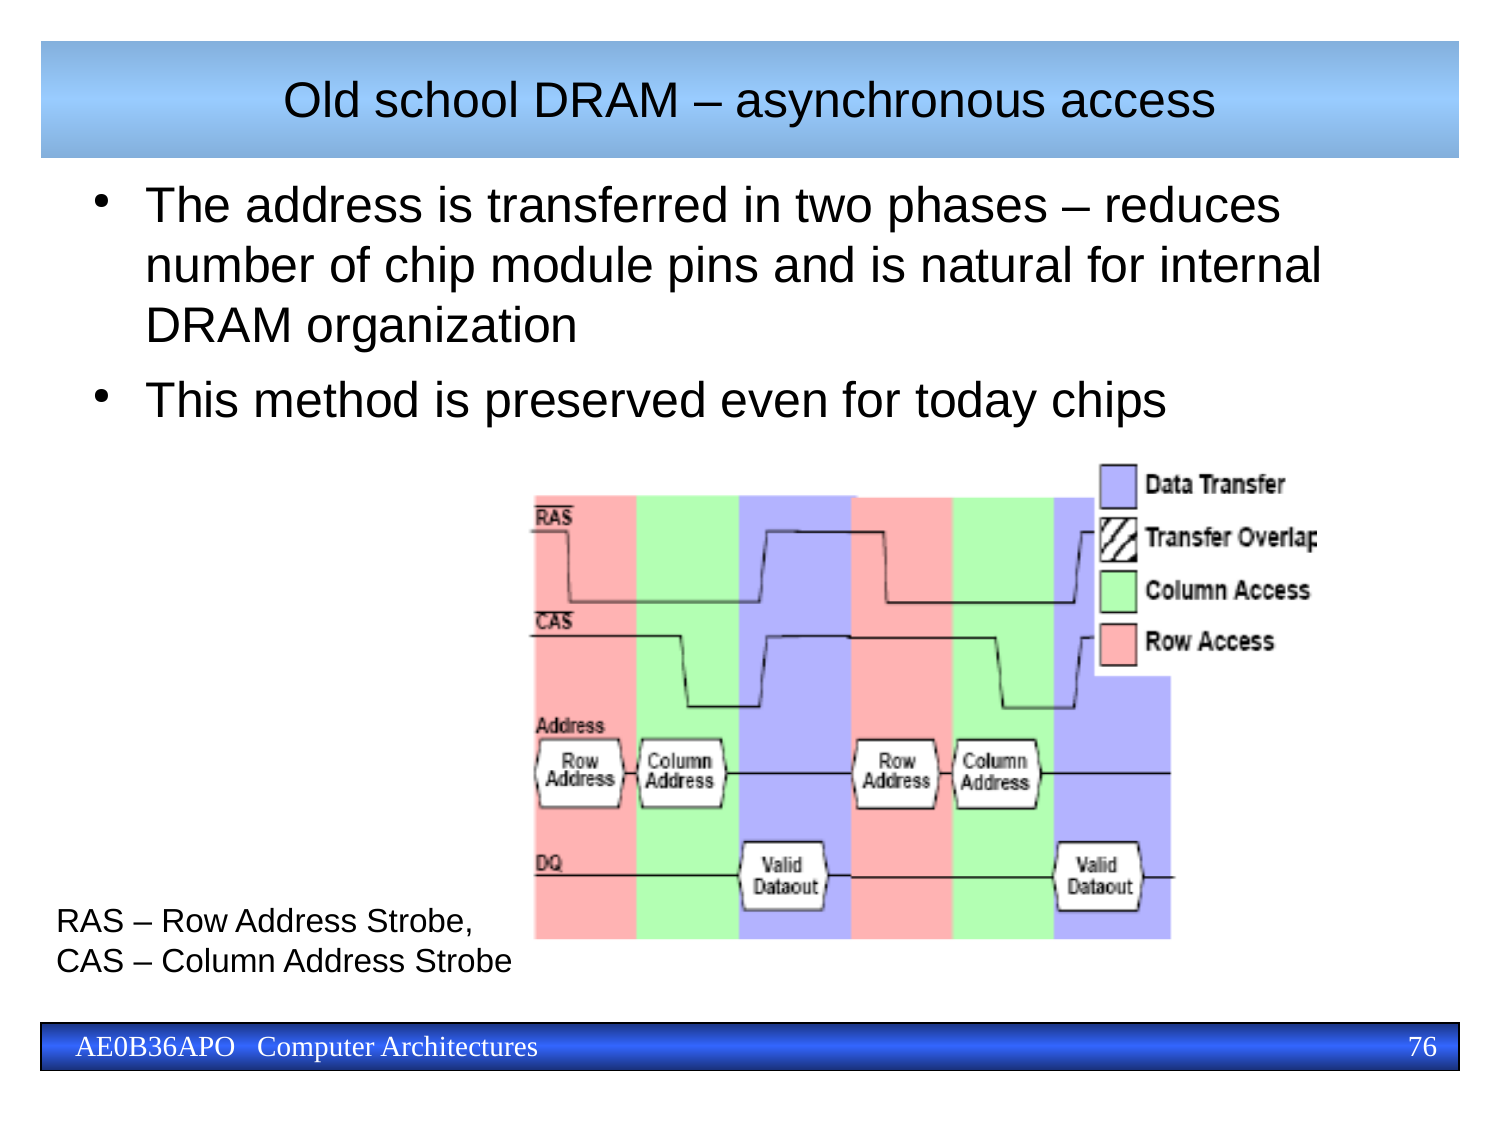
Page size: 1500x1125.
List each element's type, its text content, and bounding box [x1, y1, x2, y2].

text_box RAS – Row Address Strobe, CAS – Column Address Strobe [29, 891, 544, 988]
title Old school DRAM – asynchronous access [41, 41, 1459, 158]
list The address is transferred in two phases – reduces number of chip module pins and is natural for internal DRAM organization This method is preserved even for today chips [75, 172, 1426, 463]
picture [525, 463, 1317, 955]
